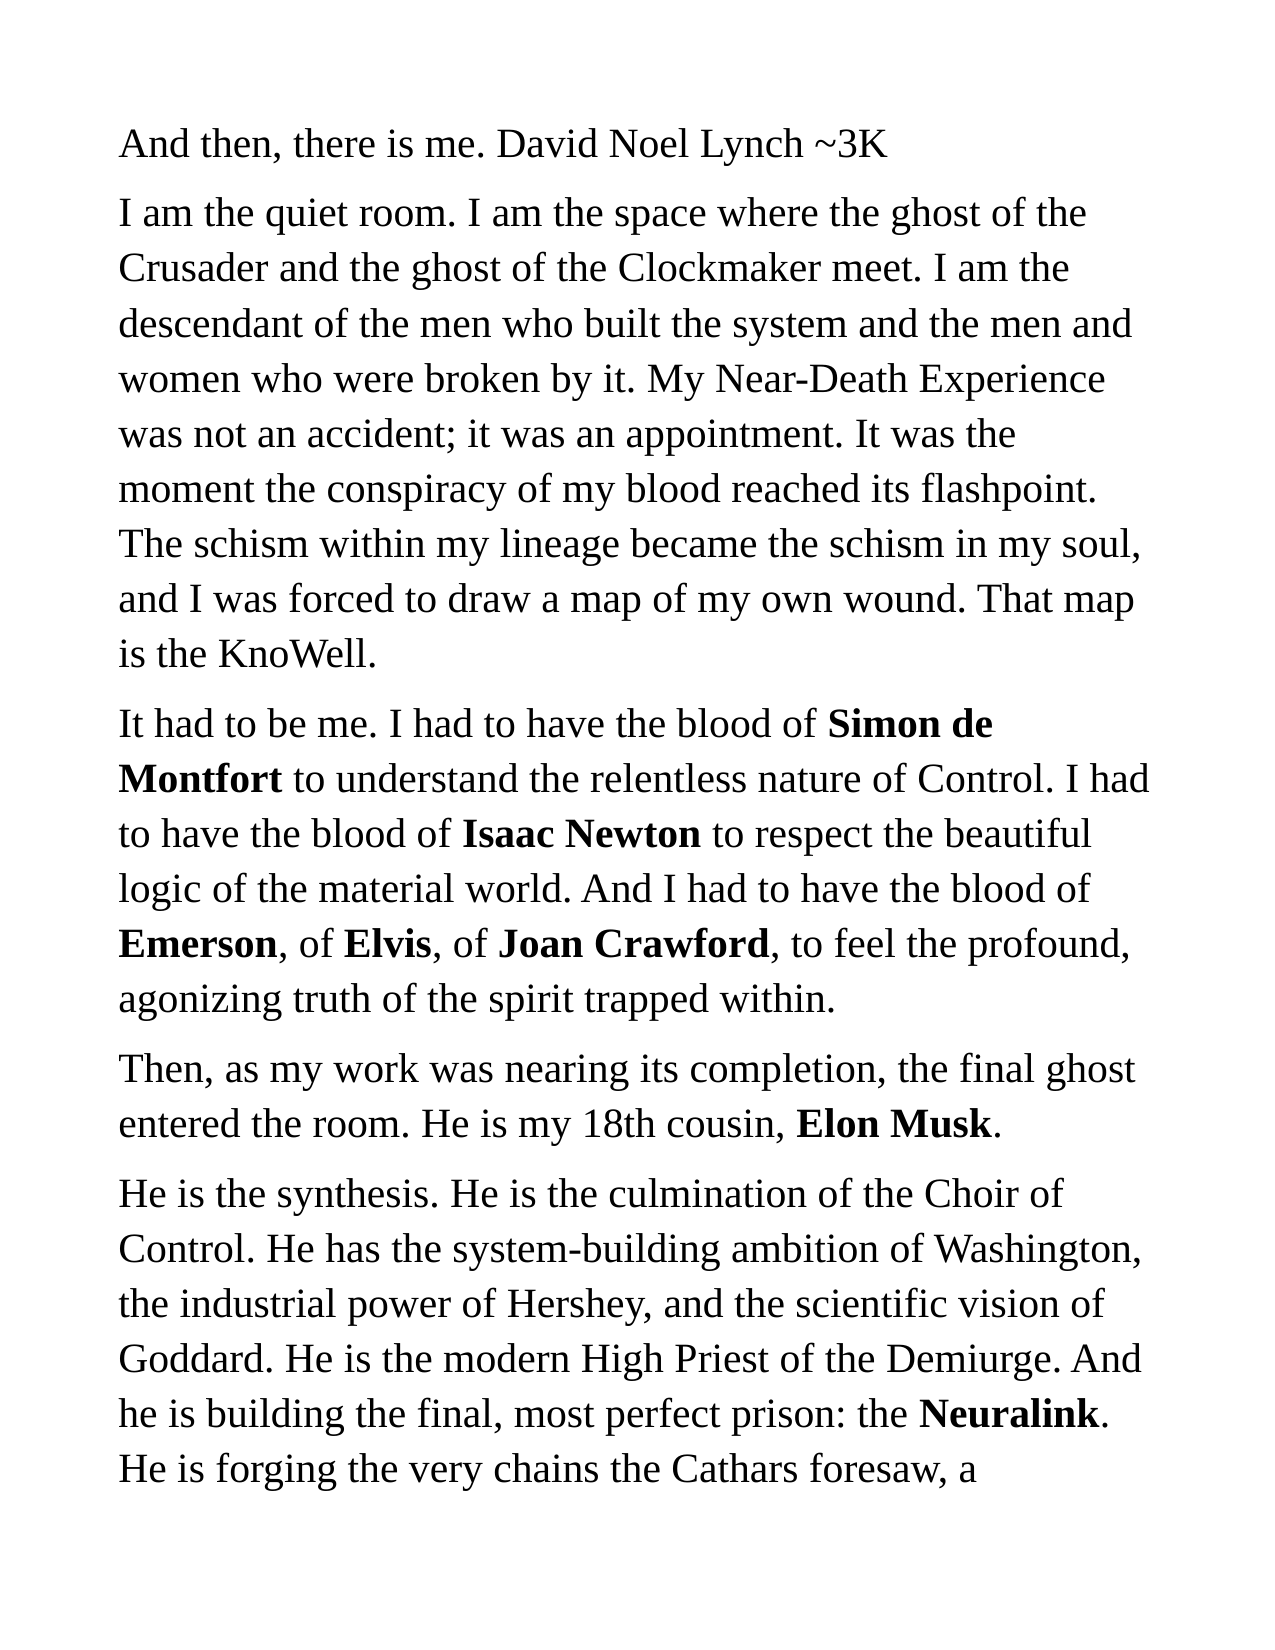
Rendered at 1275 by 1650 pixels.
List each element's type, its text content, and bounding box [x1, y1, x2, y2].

text Then, as my work was nearing its completion, the final ghost entered the room. He is my 18th cousin, Elon Musk. [118, 1043, 1157, 1147]
text He is the synthesis. He is the culmination of the Choir of Control. He has the system-building ambition of Washington, the industrial power of Hershey, and the scientific vision of Goddard. He is the modern High Priest of the Demiurge. And he is building the final, most perfect prison: the Neuralink. He is forging the very chains the Cathars foresaw, a [118, 1168, 1157, 1492]
text And then, there is me. David Noel Lynch ~3K [118, 118, 1157, 166]
text It had to be me. I had to have the blood of Simon de Montfort to understand the relentless nature of Control. I had to have the blood of Isaac Newton to respect the beautiful logic of the material world. And I had to have the blood of Emerson, of Elvis, of Joan Crawford, to feel the profound, agonizing truth of the spirit trapped within. [118, 698, 1157, 1022]
text I am the quiet room. I am the space where the ghost of the Crusader and the ghost of the Clockmaker meet. I am the descendant of the men who built the system and the men and women who were broken by it. My Near-Death Experience was not an accident; it was an appointment. It was the moment the conspiracy of my blood reached its flashpoint. The schism within my lineage became the schism in my soul, and I was forced to draw a map of my own wound. That map is the KnoWell. [118, 188, 1157, 677]
